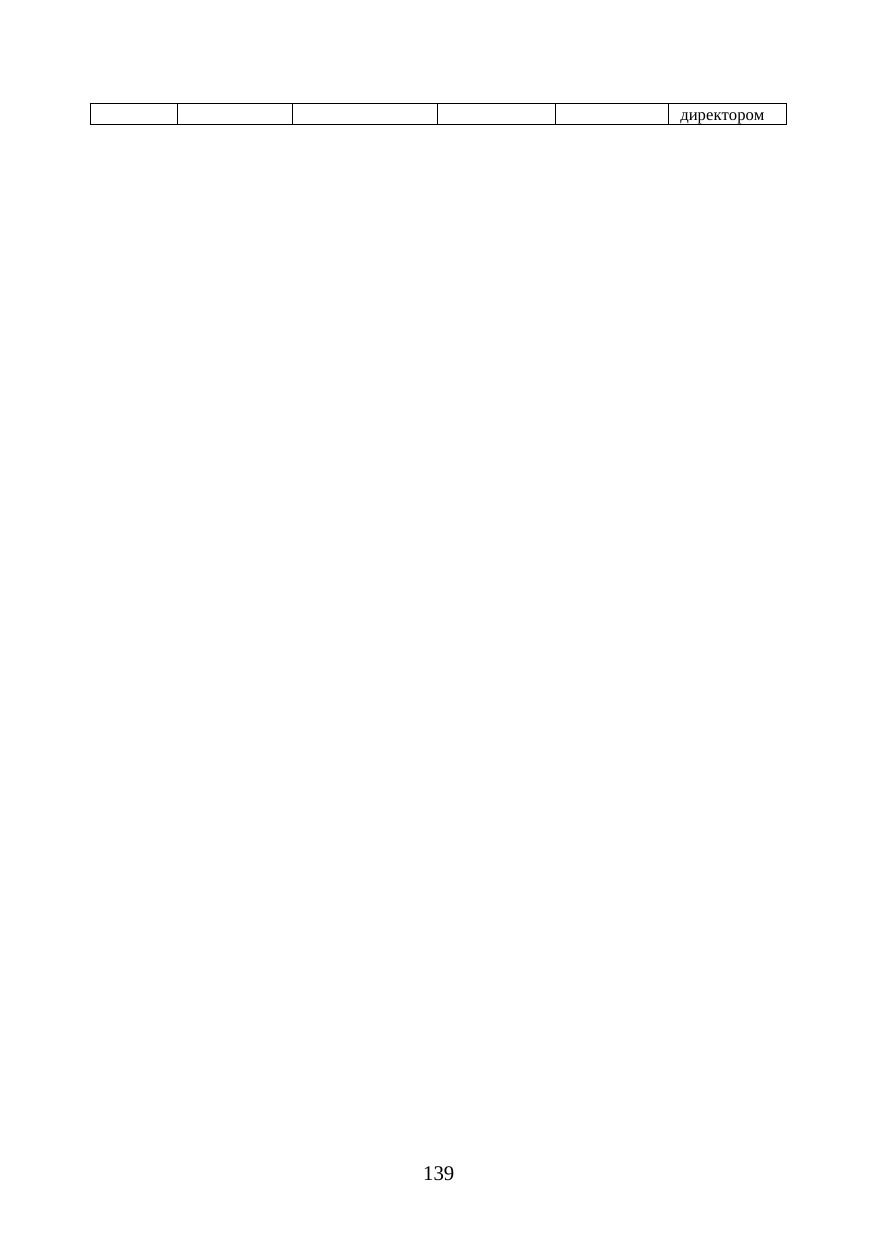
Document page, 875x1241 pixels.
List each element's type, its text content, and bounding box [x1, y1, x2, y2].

table_cell [178, 104, 292, 123]
table_cell директором [669, 104, 786, 123]
table_cell [91, 104, 177, 123]
